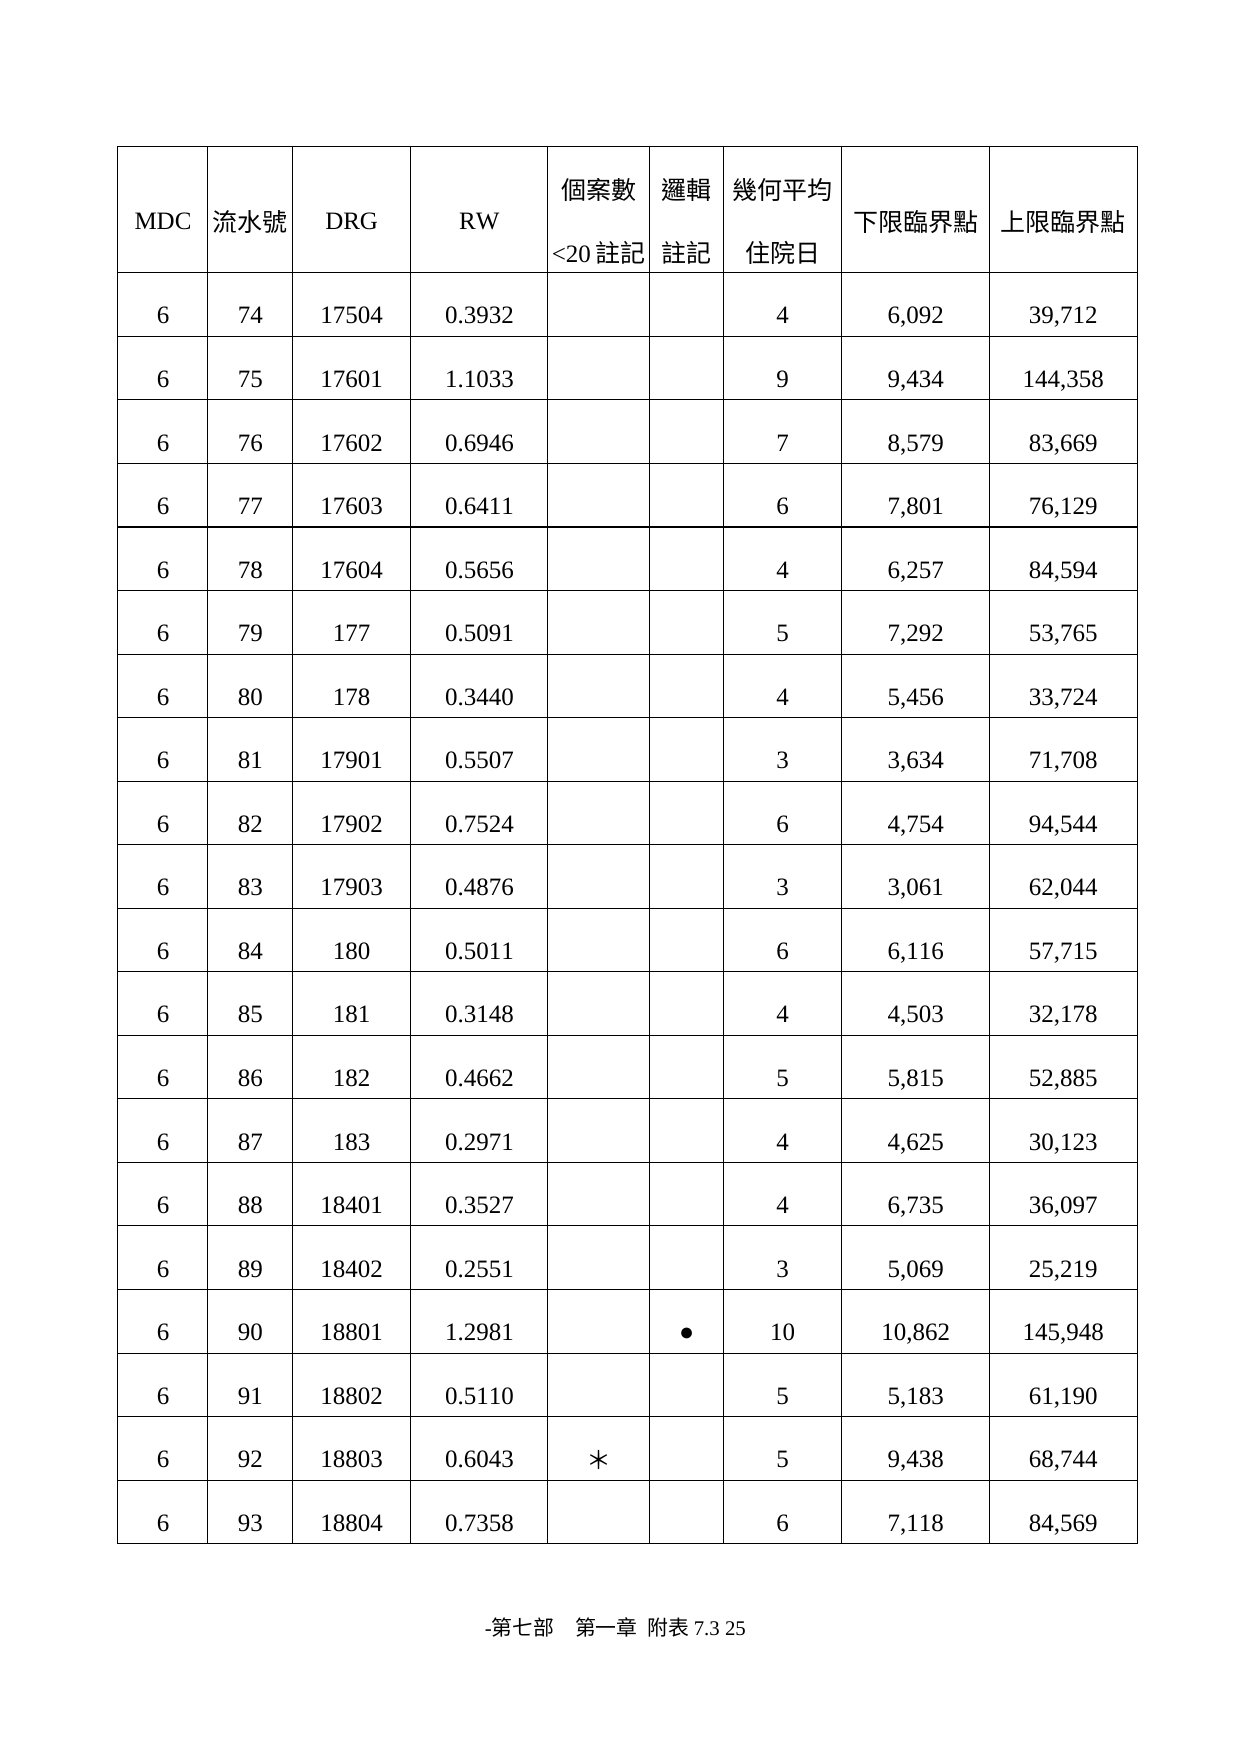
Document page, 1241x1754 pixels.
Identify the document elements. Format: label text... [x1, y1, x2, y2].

table_cell 6 [118, 655, 207, 717]
table_cell 6 [118, 591, 207, 653]
table_cell 89 [208, 1226, 292, 1289]
table_cell 3,061 [842, 845, 989, 908]
table_cell 17602 [293, 400, 410, 463]
table_cell 6 [724, 1481, 841, 1543]
table_cell 9 [724, 337, 841, 399]
table_cell 84,569 [990, 1481, 1137, 1543]
table_cell 5,815 [842, 1036, 989, 1098]
table_cell [548, 782, 649, 844]
table_cell 6 [118, 337, 207, 399]
table_cell 3,634 [842, 718, 989, 781]
table_cell 4 [724, 972, 841, 1035]
table_cell 6,257 [842, 528, 989, 590]
table_cell 6 [118, 1290, 207, 1352]
table_cell 177 [293, 591, 410, 653]
table_cell 7 [724, 400, 841, 463]
table_cell 6 [118, 464, 207, 526]
table_cell 5 [724, 1354, 841, 1416]
table_cell 10 [724, 1290, 841, 1352]
table_cell [548, 591, 649, 653]
table_cell 32,178 [990, 972, 1137, 1035]
table_header RW [411, 147, 547, 272]
table_cell 85 [208, 972, 292, 1035]
table_cell 6 [118, 400, 207, 463]
table_cell [548, 1481, 649, 1543]
table_cell 6 [118, 909, 207, 971]
table_cell [548, 718, 649, 781]
table_cell 4,754 [842, 782, 989, 844]
table_cell 5,456 [842, 655, 989, 717]
table_cell [650, 1481, 723, 1543]
table_cell 6 [118, 1163, 207, 1225]
table_cell 6 [118, 1226, 207, 1289]
table_cell 94,544 [990, 782, 1137, 844]
table_cell 3 [724, 718, 841, 781]
table_cell [548, 1099, 649, 1162]
table_cell [650, 782, 723, 844]
table_cell 0.6411 [411, 464, 547, 526]
table_cell 6 [118, 845, 207, 908]
table_cell [650, 972, 723, 1035]
table_cell 4 [724, 655, 841, 717]
table_cell 0.6043 [411, 1417, 547, 1479]
table_header 個案數<20註記 [548, 147, 649, 272]
table_cell [548, 1036, 649, 1098]
table_cell [650, 845, 723, 908]
table_cell 76,129 [990, 464, 1137, 526]
table_cell 87 [208, 1099, 292, 1162]
table_cell 6,735 [842, 1163, 989, 1225]
table_cell [548, 464, 649, 526]
table_cell [650, 464, 723, 526]
table_cell 5 [724, 1417, 841, 1479]
table_cell 88 [208, 1163, 292, 1225]
table_cell [650, 1417, 723, 1479]
table_cell 5 [724, 591, 841, 653]
table_cell 0.5011 [411, 909, 547, 971]
table_cell 68,744 [990, 1417, 1137, 1479]
table_cell 0.6946 [411, 400, 547, 463]
table_cell 75 [208, 337, 292, 399]
table_cell [548, 845, 649, 908]
table_cell 6 [724, 782, 841, 844]
table_cell 76 [208, 400, 292, 463]
table_cell [548, 273, 649, 336]
table_cell 9,438 [842, 1417, 989, 1479]
table_cell 8,579 [842, 400, 989, 463]
table_cell 83,669 [990, 400, 1137, 463]
table_cell 18802 [293, 1354, 410, 1416]
table_cell [650, 337, 723, 399]
table_cell 0.5507 [411, 718, 547, 781]
table_cell 4 [724, 273, 841, 336]
table_cell 33,724 [990, 655, 1137, 717]
table_cell 180 [293, 909, 410, 971]
table_cell 0.5656 [411, 528, 547, 590]
table_header 邏輯 註記 [650, 147, 723, 272]
table_cell 17601 [293, 337, 410, 399]
table_cell 4 [724, 1163, 841, 1225]
table_cell [548, 655, 649, 717]
table_cell 74 [208, 273, 292, 336]
table_cell 86 [208, 1036, 292, 1098]
table_cell [650, 400, 723, 463]
table_cell 39,712 [990, 273, 1137, 336]
table_cell 6 [118, 273, 207, 336]
table_cell 3 [724, 845, 841, 908]
table_cell 7,292 [842, 591, 989, 653]
table_cell 6 [118, 1417, 207, 1479]
table_cell 7,801 [842, 464, 989, 526]
table_cell 1.1033 [411, 337, 547, 399]
table_cell 17603 [293, 464, 410, 526]
table_cell 0.3440 [411, 655, 547, 717]
table_cell [650, 1036, 723, 1098]
table_cell 6 [118, 1481, 207, 1543]
table_cell [650, 591, 723, 653]
table_cell 9,434 [842, 337, 989, 399]
table_cell 90 [208, 1290, 292, 1352]
table_cell [650, 655, 723, 717]
table_cell 0.5110 [411, 1354, 547, 1416]
table_cell [548, 337, 649, 399]
table_cell 79 [208, 591, 292, 653]
table_cell 5 [724, 1036, 841, 1098]
table_cell [548, 1290, 649, 1352]
table_cell 6 [724, 909, 841, 971]
table_cell 0.2551 [411, 1226, 547, 1289]
table_cell [650, 273, 723, 336]
table_cell ● [650, 1290, 723, 1352]
table_cell 57,715 [990, 909, 1137, 971]
table_cell 7,118 [842, 1481, 989, 1543]
table_cell [650, 718, 723, 781]
table_cell [650, 1163, 723, 1225]
table_cell ＊ [548, 1417, 649, 1479]
table_cell [650, 528, 723, 590]
table_cell 17504 [293, 273, 410, 336]
table_header MDC [118, 147, 207, 272]
table_cell 53,765 [990, 591, 1137, 653]
table_cell 181 [293, 972, 410, 1035]
table_cell 0.4876 [411, 845, 547, 908]
table_header 幾何平均 住院日 [724, 147, 841, 272]
table_cell 71,708 [990, 718, 1137, 781]
table_cell 30,123 [990, 1099, 1137, 1162]
table_cell 4 [724, 1099, 841, 1162]
table_cell 6 [118, 972, 207, 1035]
table_cell 0.3527 [411, 1163, 547, 1225]
table_header 下限臨界點 [842, 147, 989, 272]
table_cell 17903 [293, 845, 410, 908]
table_cell 17902 [293, 782, 410, 844]
table_cell 36,097 [990, 1163, 1137, 1225]
table_cell 82 [208, 782, 292, 844]
table_cell 92 [208, 1417, 292, 1479]
table_cell 6 [118, 782, 207, 844]
table_cell 18801 [293, 1290, 410, 1352]
table_cell [548, 528, 649, 590]
table_cell 81 [208, 718, 292, 781]
table_cell 6 [118, 1354, 207, 1416]
table_cell 183 [293, 1099, 410, 1162]
table_cell 6 [118, 528, 207, 590]
table_cell 4,625 [842, 1099, 989, 1162]
table_cell 6,116 [842, 909, 989, 971]
table_cell 0.5091 [411, 591, 547, 653]
table_cell 0.2971 [411, 1099, 547, 1162]
table_cell 17901 [293, 718, 410, 781]
table_cell 6 [118, 718, 207, 781]
table_cell 4,503 [842, 972, 989, 1035]
table_cell 25,219 [990, 1226, 1137, 1289]
table_cell 18401 [293, 1163, 410, 1225]
table_cell [650, 1226, 723, 1289]
table_cell 18803 [293, 1417, 410, 1479]
table_cell 0.3148 [411, 972, 547, 1035]
table_cell 17604 [293, 528, 410, 590]
table_cell 6 [118, 1099, 207, 1162]
table_header 上限臨界點 [990, 147, 1137, 272]
table_cell [650, 909, 723, 971]
table_cell [548, 909, 649, 971]
table_cell 0.3932 [411, 273, 547, 336]
table_cell 6 [118, 1036, 207, 1098]
table_cell 10,862 [842, 1290, 989, 1352]
table_cell 182 [293, 1036, 410, 1098]
table_cell [548, 1226, 649, 1289]
table_cell [548, 400, 649, 463]
table_cell 0.4662 [411, 1036, 547, 1098]
table_cell 52,885 [990, 1036, 1137, 1098]
table_cell 18804 [293, 1481, 410, 1543]
table_cell 5,183 [842, 1354, 989, 1416]
table_cell 144,358 [990, 337, 1137, 399]
table_cell 78 [208, 528, 292, 590]
table_header 流水號 [208, 147, 292, 272]
table_cell 77 [208, 464, 292, 526]
table_cell 91 [208, 1354, 292, 1416]
table_cell 5,069 [842, 1226, 989, 1289]
table_cell 18402 [293, 1226, 410, 1289]
table_cell 0.7358 [411, 1481, 547, 1543]
table_cell 80 [208, 655, 292, 717]
table_cell 4 [724, 528, 841, 590]
table_cell 0.7524 [411, 782, 547, 844]
table_cell [650, 1099, 723, 1162]
table_cell 84,594 [990, 528, 1137, 590]
table_cell 93 [208, 1481, 292, 1543]
table_cell [548, 1163, 649, 1225]
table_header DRG [293, 147, 410, 272]
table_cell [548, 1354, 649, 1416]
table_cell 145,948 [990, 1290, 1137, 1352]
table_cell 6,092 [842, 273, 989, 336]
table_cell [548, 972, 649, 1035]
table_cell 6 [724, 464, 841, 526]
table_cell [650, 1354, 723, 1416]
table_cell 84 [208, 909, 292, 971]
table_cell 178 [293, 655, 410, 717]
table_cell 61,190 [990, 1354, 1137, 1416]
table_cell 83 [208, 845, 292, 908]
table_cell 62,044 [990, 845, 1137, 908]
table_cell 1.2981 [411, 1290, 547, 1352]
table_cell 3 [724, 1226, 841, 1289]
